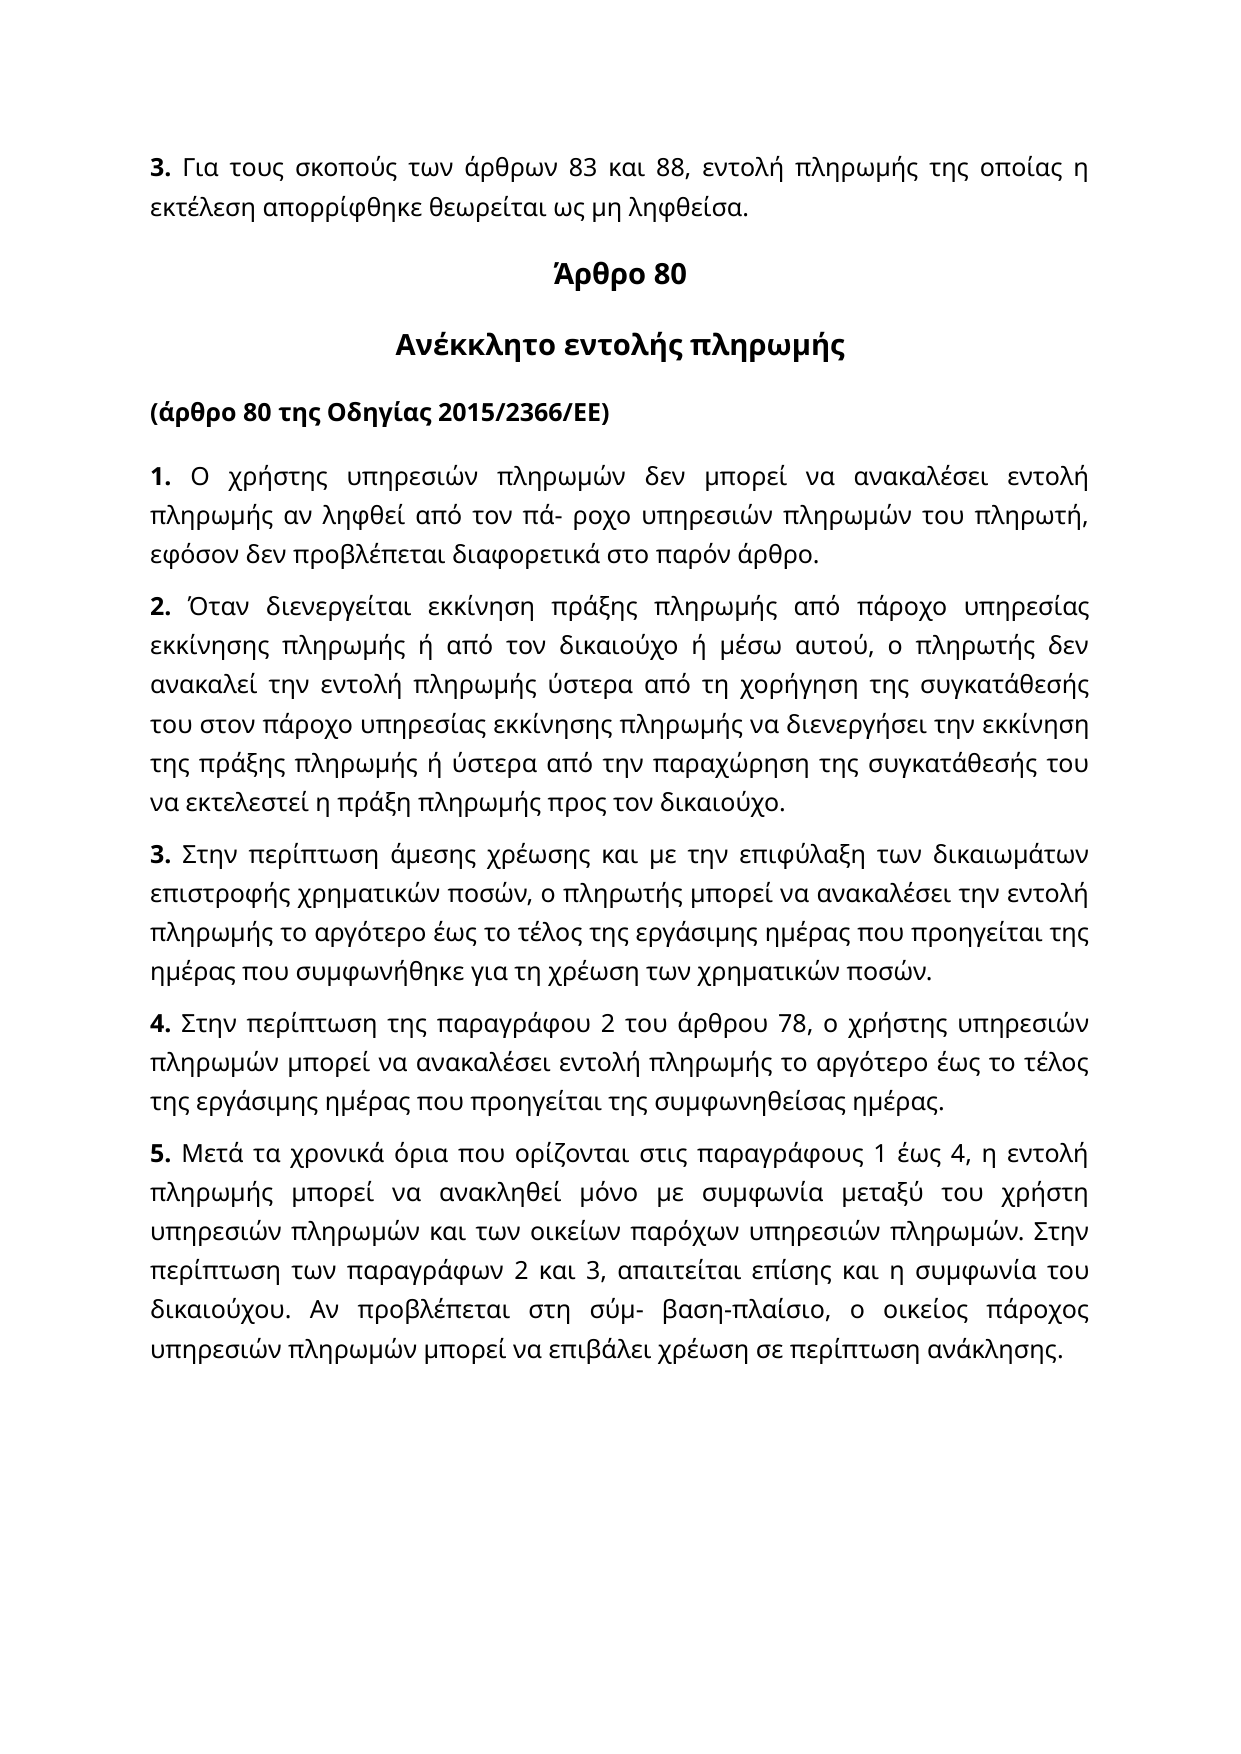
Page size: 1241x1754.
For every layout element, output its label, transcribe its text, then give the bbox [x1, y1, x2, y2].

subtitle Ανέκκλητο εντολής πληρωμής [150, 324, 1090, 364]
text 3. Στην περίπτωση άμεσης χρέωσης και με την επιφύλαξη των δικαιωμάτων επιστροφής χρηματικών ποσών, ο πληρωτής μπορεί να ανακαλέσει την εντολή πληρωμής το αργότερο έως το τέλος της εργάσιμης ημέρας που προηγείται της ημέρας που συμφωνήθηκε για τη χρέωση των χρηματικών ποσών. [150, 836, 1090, 988]
text (άρθρο 80 της Οδηγίας 2015/2366/ΕΕ) [150, 394, 1090, 429]
text 1. Ο χρήστης υπηρεσιών πληρωμών δεν μπορεί να ανακαλέσει εντολή πληρωμής αν ληφθεί από τον πά- ροχο υπηρεσιών πληρωμών του πληρωτή, εφόσον δεν προβλέπεται διαφορετικά στο παρόν άρθρο. [150, 459, 1090, 571]
text 3. Για τους σκοπούς των άρθρων 83 και 88, εντολή πληρωμής της οποίας η εκτέλεση απορρίφθηκε θεωρείται ως μη ληφθείσα. [150, 150, 1090, 223]
text 4. Στην περίπτωση της παραγράφου 2 του άρθρου 78, ο χρήστης υπηρεσιών πληρωμών μπορεί να ανακαλέσει εντολή πληρωμής το αργότερο έως το τέλος της εργάσιμης ημέρας που προηγείται της συμφωνηθείσας ημέρας. [150, 1005, 1090, 1118]
text 5. Μετά τα χρονικά όρια που ορίζονται στις παραγράφους 1 έως 4, η εντολή πληρωμής μπορεί να ανακληθεί μόνο με συμφωνία μεταξύ του χρήστη υπηρεσιών πληρωμών και των οικείων παρόχων υπηρεσιών πληρωμών. Στην περίπτωση των παραγράφων 2 και 3, απαιτείται επίσης και η συμφωνία του δικαιούχου. Αν προβλέπεται στη σύμ- βαση-πλαίσιο, ο οικείος πάροχος υπηρεσιών πληρωμών μπορεί να επιβάλει χρέωση σε περίπτωση ανάκλησης. [150, 1135, 1090, 1365]
subtitle Άρθρο 80 [150, 253, 1090, 293]
text 2. Όταν διενεργείται εκκίνηση πράξης πληρωμής από πάροχο υπηρεσίας εκκίνησης πληρωμής ή από τον δικαιούχο ή μέσω αυτού, ο πληρωτής δεν ανακαλεί την εντολή πληρωμής ύστερα από τη χορήγηση της συγκατάθεσής του στον πάροχο υπηρεσίας εκκίνησης πληρωμής να διενεργήσει την εκκίνηση της πράξης πληρωμής ή ύστερα από την παραχώρηση της συγκατάθεσής του να εκτελεστεί η πράξη πληρωμής προς τον δικαιούχο. [150, 589, 1090, 819]
